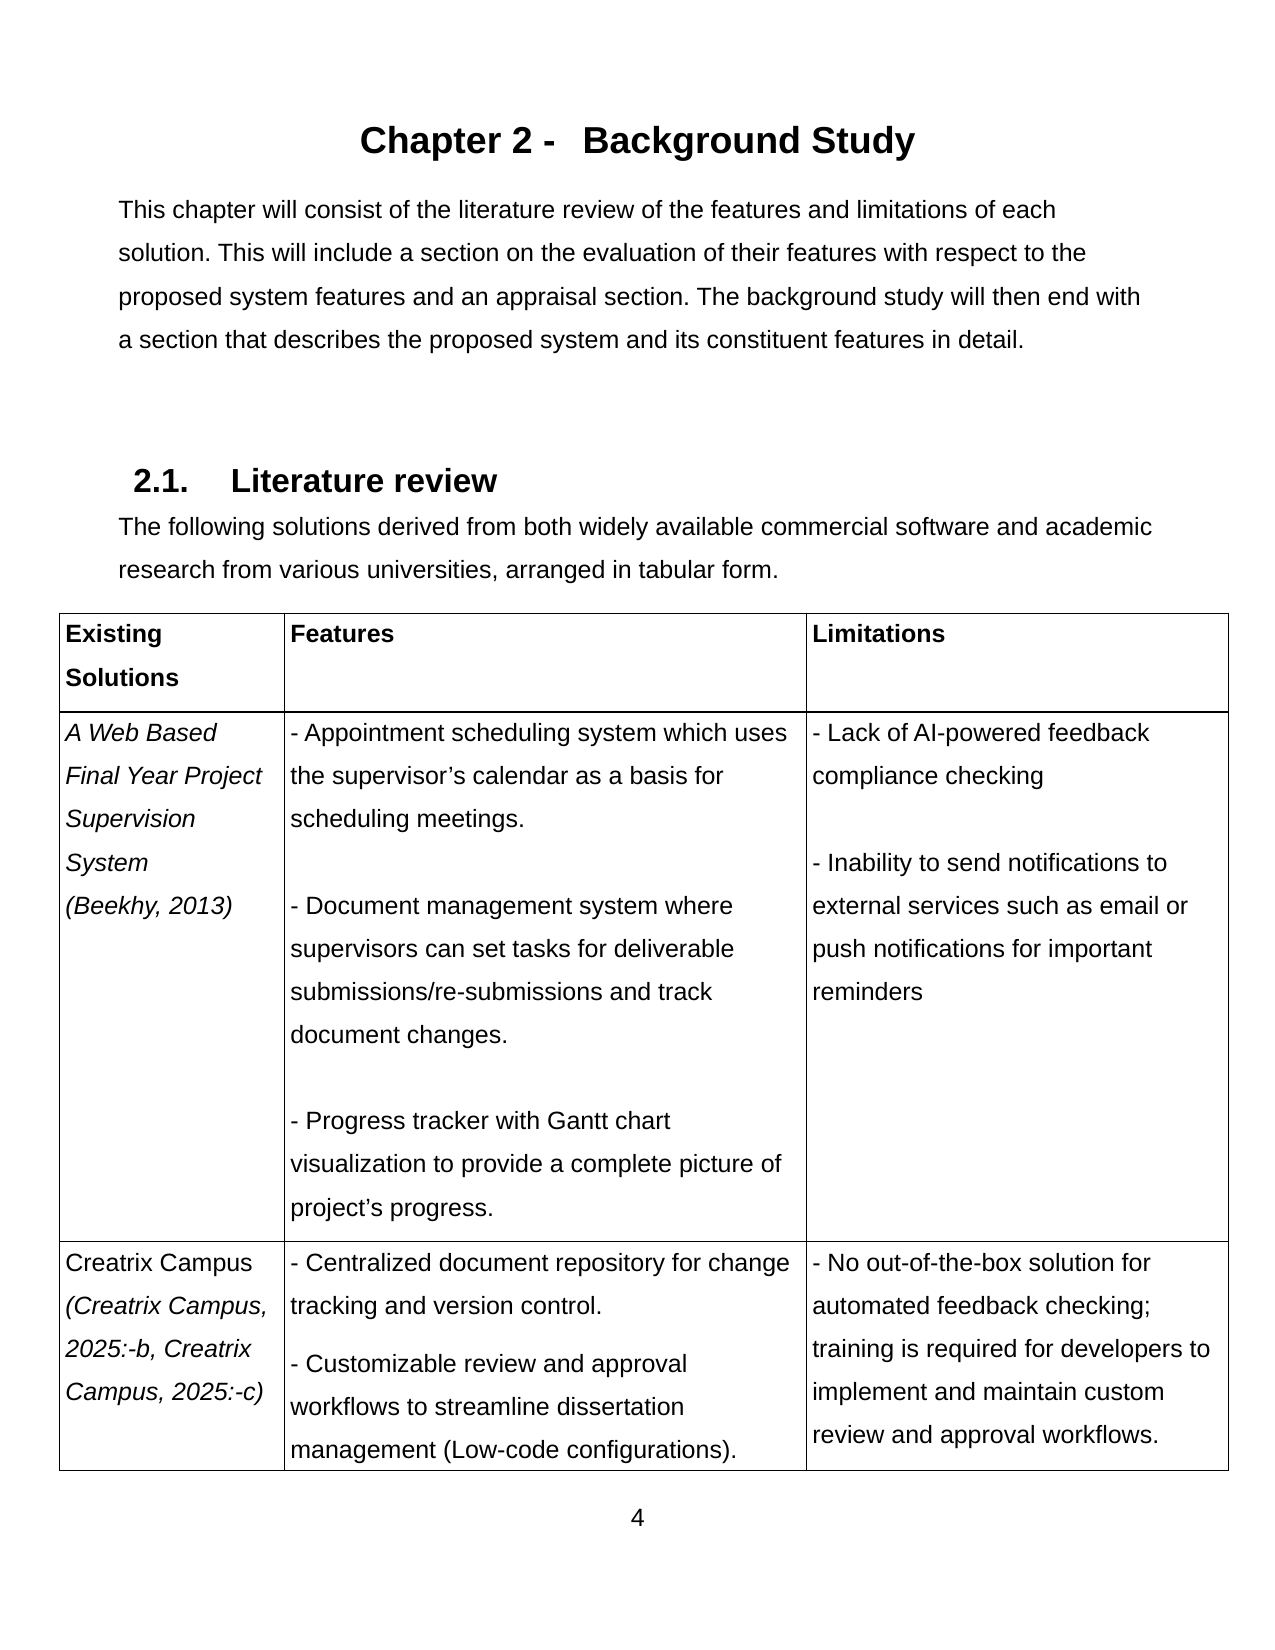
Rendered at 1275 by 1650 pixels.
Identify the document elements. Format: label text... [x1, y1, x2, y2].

table_cell Creatrix Campus (Creatrix Campus, 2025:-b, Creatrix Campus, 2025:-c) [60, 1242, 284, 1469]
subtitle Background Study [118, 118, 1157, 161]
text The following solutions derived from both widely available commercial software and academic research from various universities, arranged in tabular form. [118, 512, 1157, 584]
table_cell - Centralized document repository for change tracking and version control. - Customizable review and approval workflows to streamline dissertation management (Low-code configurations). [285, 1242, 806, 1469]
table_cell A Web Based Final Year Project Supervision System (Beekhy, 2013) [60, 713, 284, 1241]
table_header Features [285, 614, 806, 711]
table_header Limitations [807, 614, 1228, 711]
table_cell - No out-of-the-box solution for automated feedback checking; training is required for developers to implement and maintain custom review and approval workflows. [807, 1242, 1228, 1469]
subtitle Literature review [133, 461, 1157, 499]
table_cell - Appointment scheduling system which uses the supervisor’s calendar as a basis for scheduling meetings. - Document management system where supervisors can set tasks for deliverable submissions/re-submissions and track document changes. - Progress tracker with Gantt chart visualization to provide a complete picture of project’s progress. [285, 713, 806, 1241]
table_cell - Lack of AI-powered feedback compliance checking - Inability to send notifications to external services such as email or push notifications for important reminders [807, 713, 1228, 1241]
text This chapter will consist of the literature review of the features and limitations of each solution. This will include a section on the evaluation of their features with respect to the proposed system features and an appraisal section. The background study will then end with a section that describes the proposed system and its constituent features in detail. [118, 195, 1157, 353]
table_header Existing Solutions [60, 614, 284, 711]
